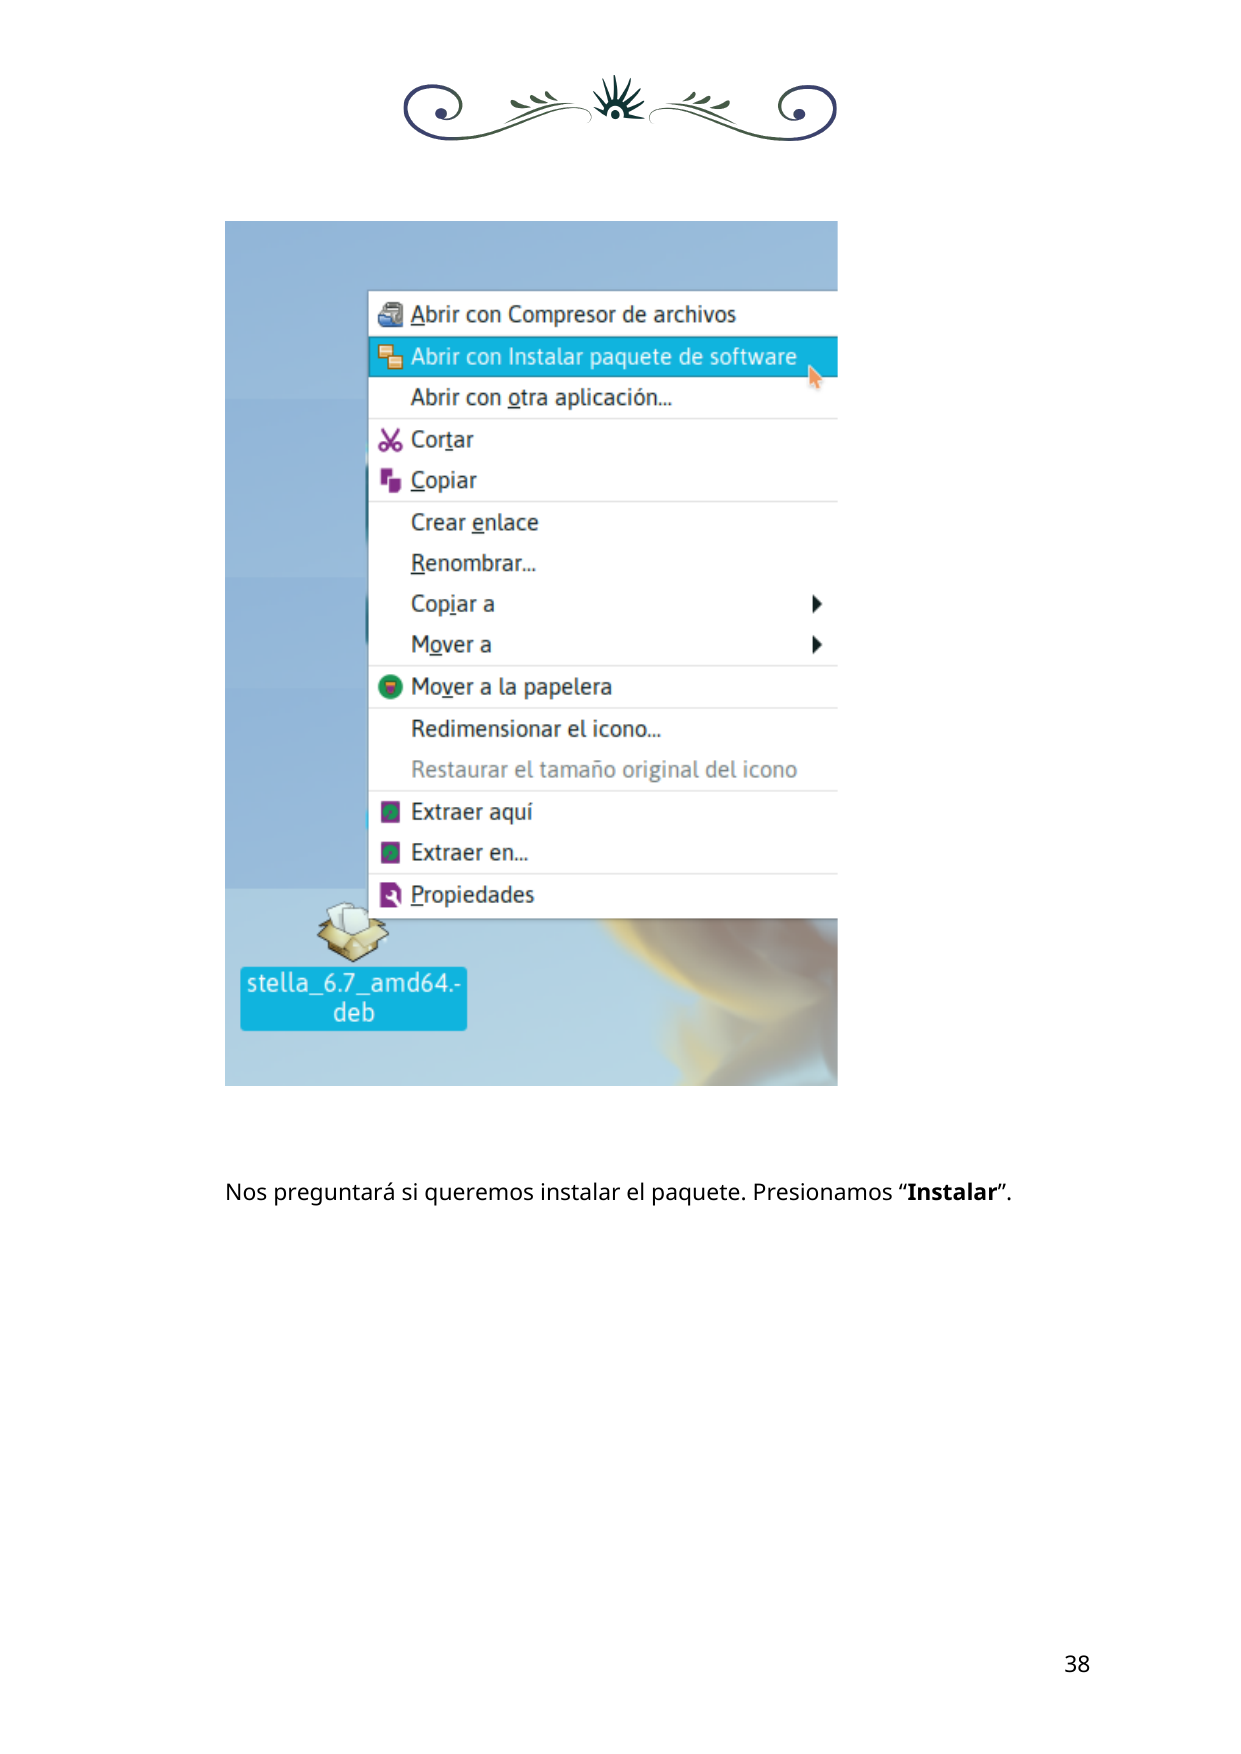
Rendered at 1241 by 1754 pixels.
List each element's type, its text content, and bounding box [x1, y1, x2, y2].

picture [693, 352, 703, 364]
picture [680, 348, 690, 364]
text Nos preguntará si queremos instalar el paquete. Presionamos “Instalar”. [225, 1176, 1090, 1207]
picture [225, 221, 838, 1086]
picture [546, 348, 584, 364]
picture [510, 348, 543, 364]
picture [653, 349, 672, 364]
picture [779, 352, 797, 364]
picture [467, 352, 501, 364]
picture [591, 352, 651, 369]
picture [411, 348, 450, 364]
picture [453, 352, 460, 364]
picture [378, 345, 403, 369]
picture [711, 348, 776, 364]
picture [403, 75, 837, 141]
